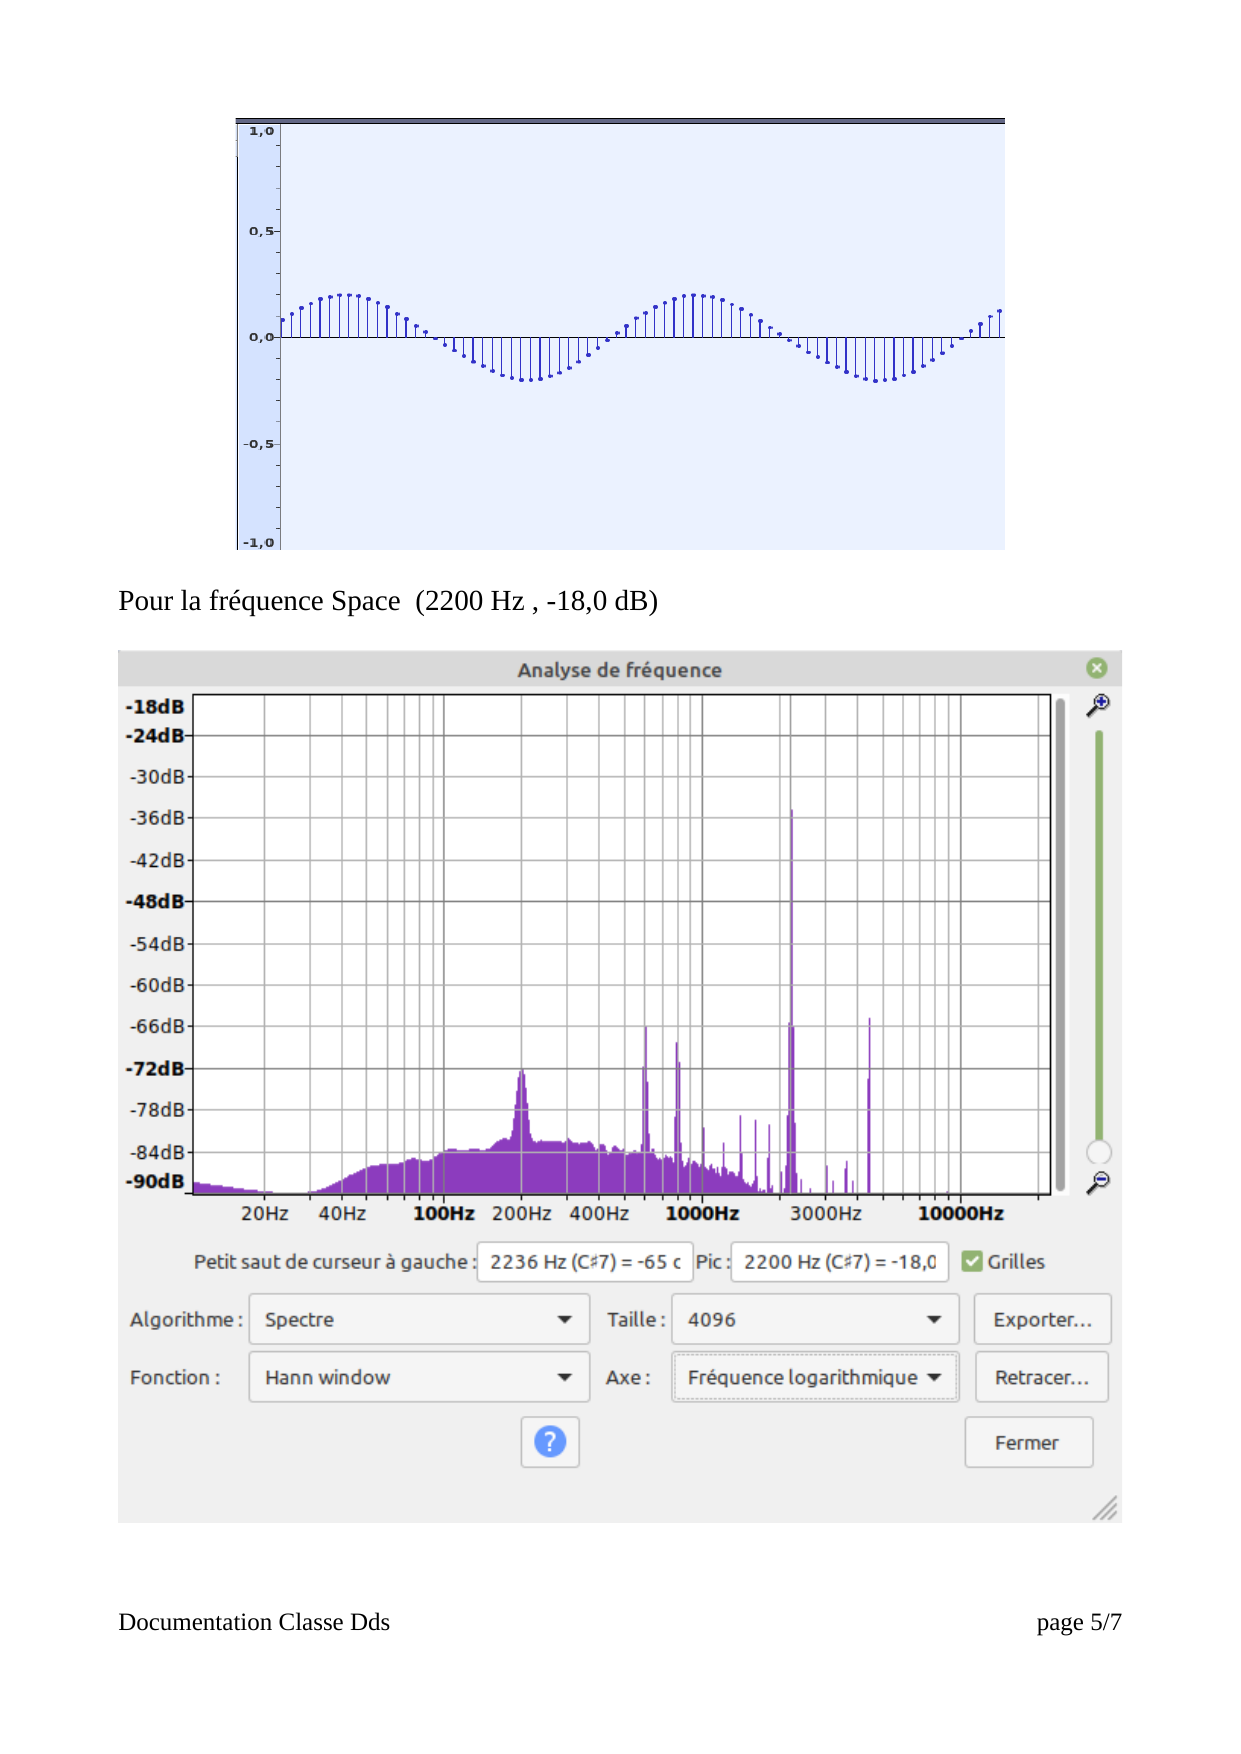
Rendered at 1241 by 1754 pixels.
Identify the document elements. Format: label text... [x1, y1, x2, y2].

text Pour la fréquence Space (2200 Hz , -18,0 dB) [118, 583, 1122, 617]
picture [235, 118, 1005, 550]
picture [118, 650, 1123, 1523]
